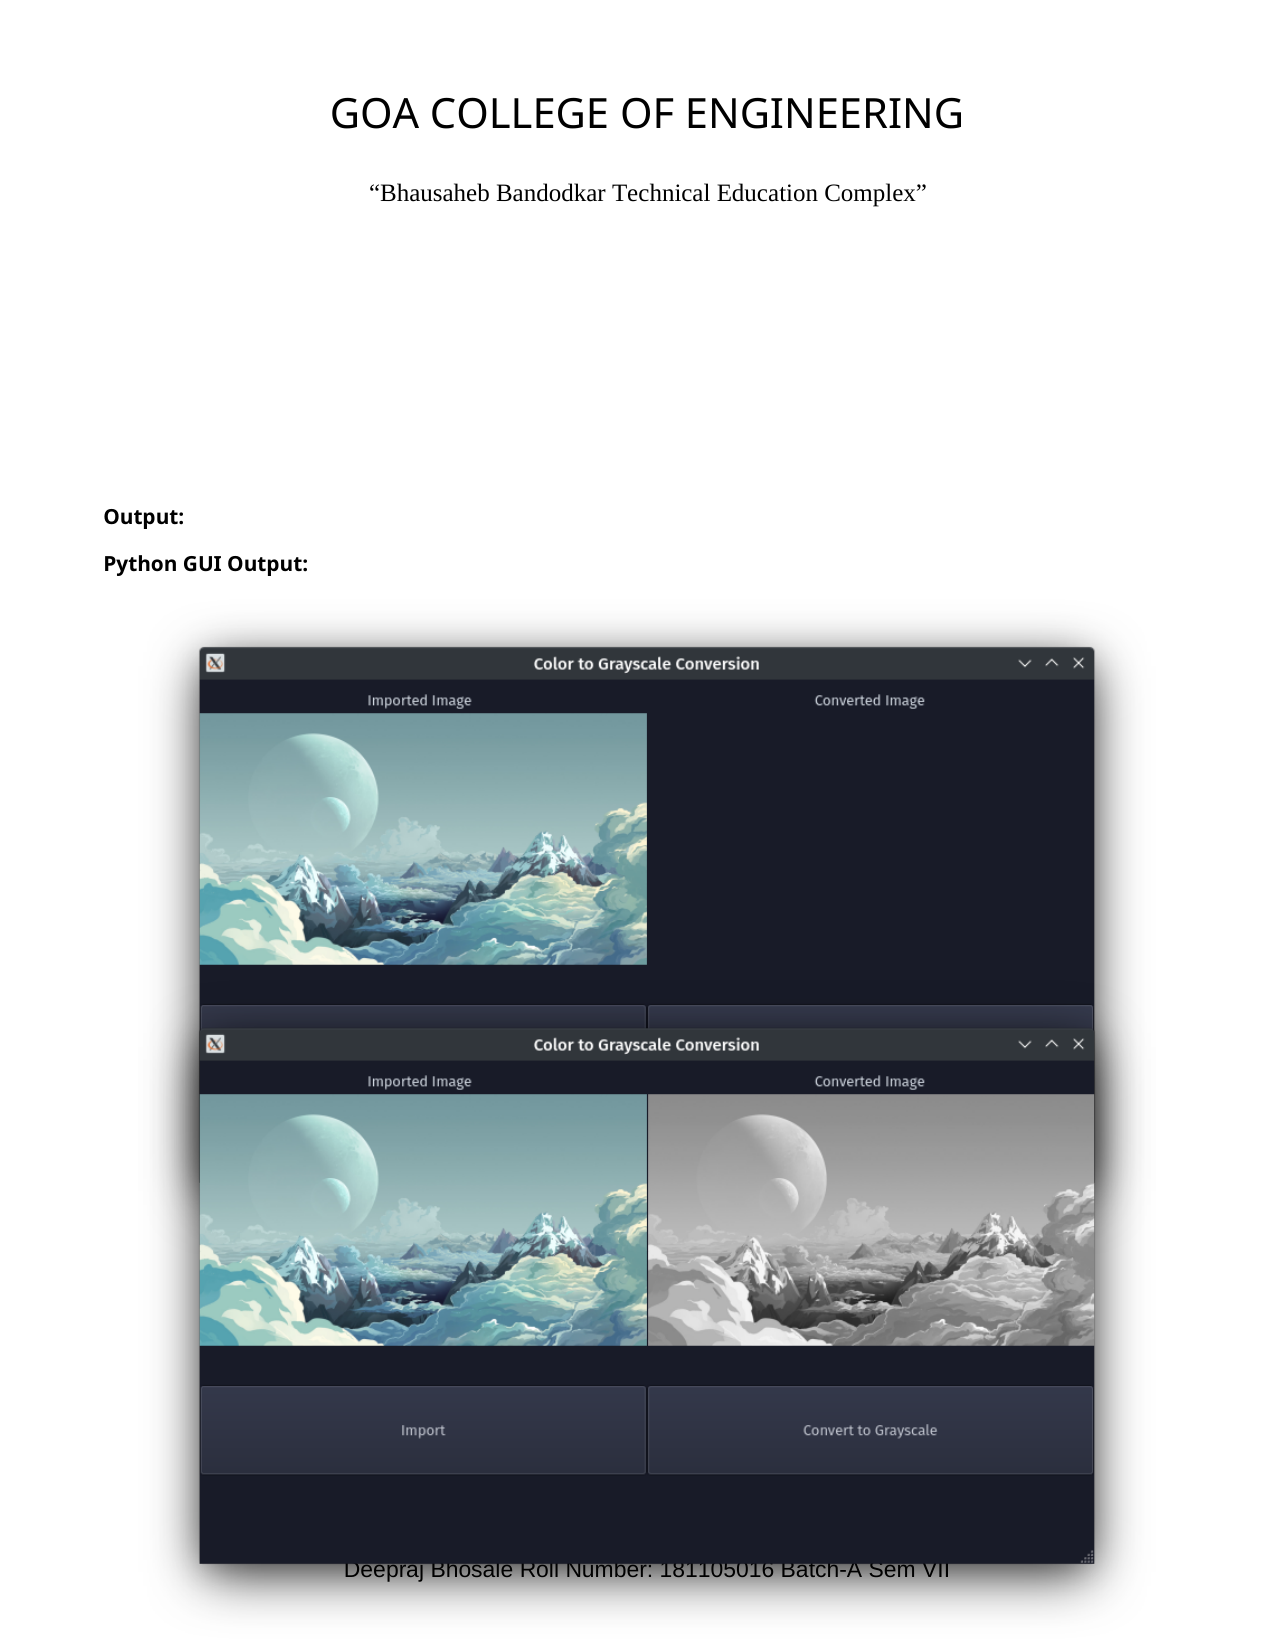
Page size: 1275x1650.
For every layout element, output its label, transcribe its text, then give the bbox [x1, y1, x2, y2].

text Python GUI Output: [103, 549, 1191, 578]
picture [127, 588, 1167, 1650]
text Output: [103, 502, 1191, 531]
